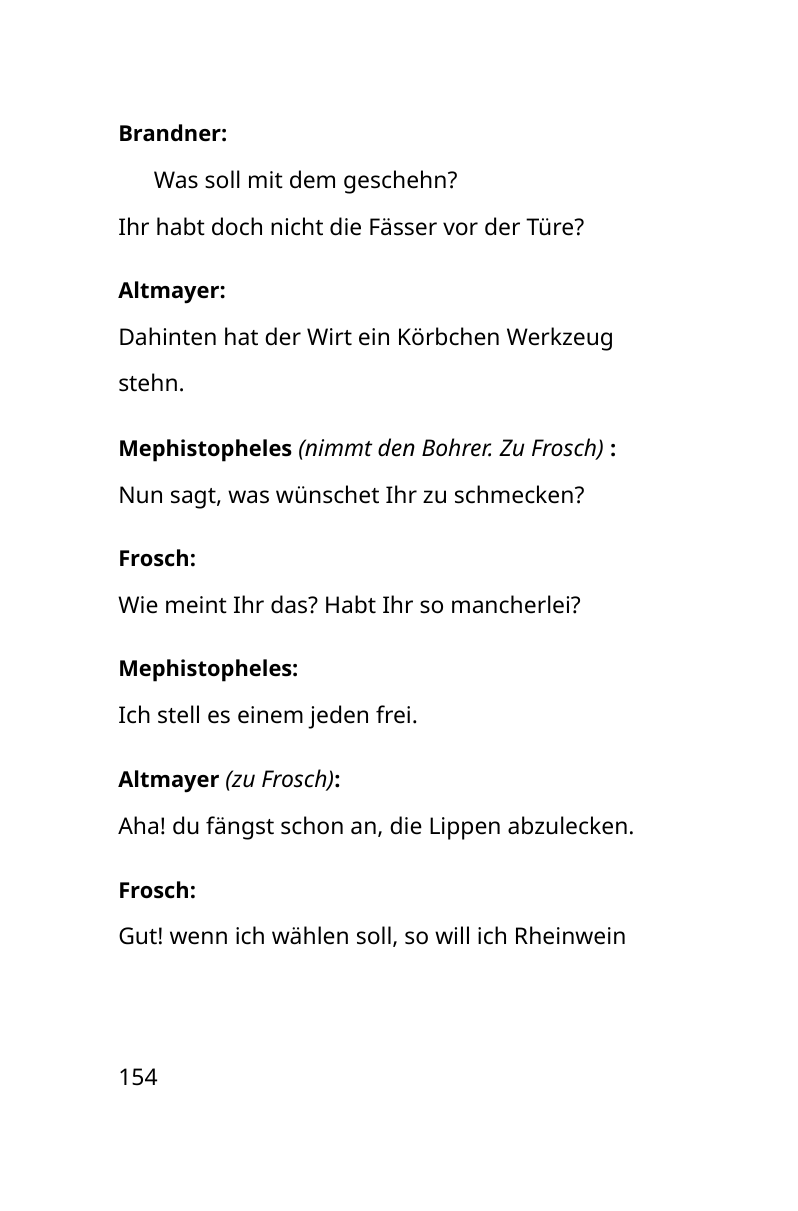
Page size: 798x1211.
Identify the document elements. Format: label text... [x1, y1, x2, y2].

text Brandner: Was soll mit dem geschehn? Ihr habt doch nicht die Fässer vor der Türe? [118, 118, 679, 242]
text Altmayer: Dahinten hat der Wirt ein Körbchen Werkzeug stehn. [118, 275, 679, 398]
text Altmayer (zu Frosch): Aha! du fängst schon an, die Lippen abzulecken. [118, 763, 679, 841]
text Mephistopheles: Ich stell es einem jeden frei. [118, 653, 679, 730]
text Mephistopheles (nimmt den Bohrer. Zu Frosch) : Nun sagt, was wünschet Ihr zu schmecken? [118, 432, 679, 510]
text Frosch: Wie meint Ihr das? Habt Ihr so mancherlei? [118, 543, 679, 620]
text Frosch: Gut! wenn ich wählen soll, so will ich Rheinwein [118, 875, 679, 951]
